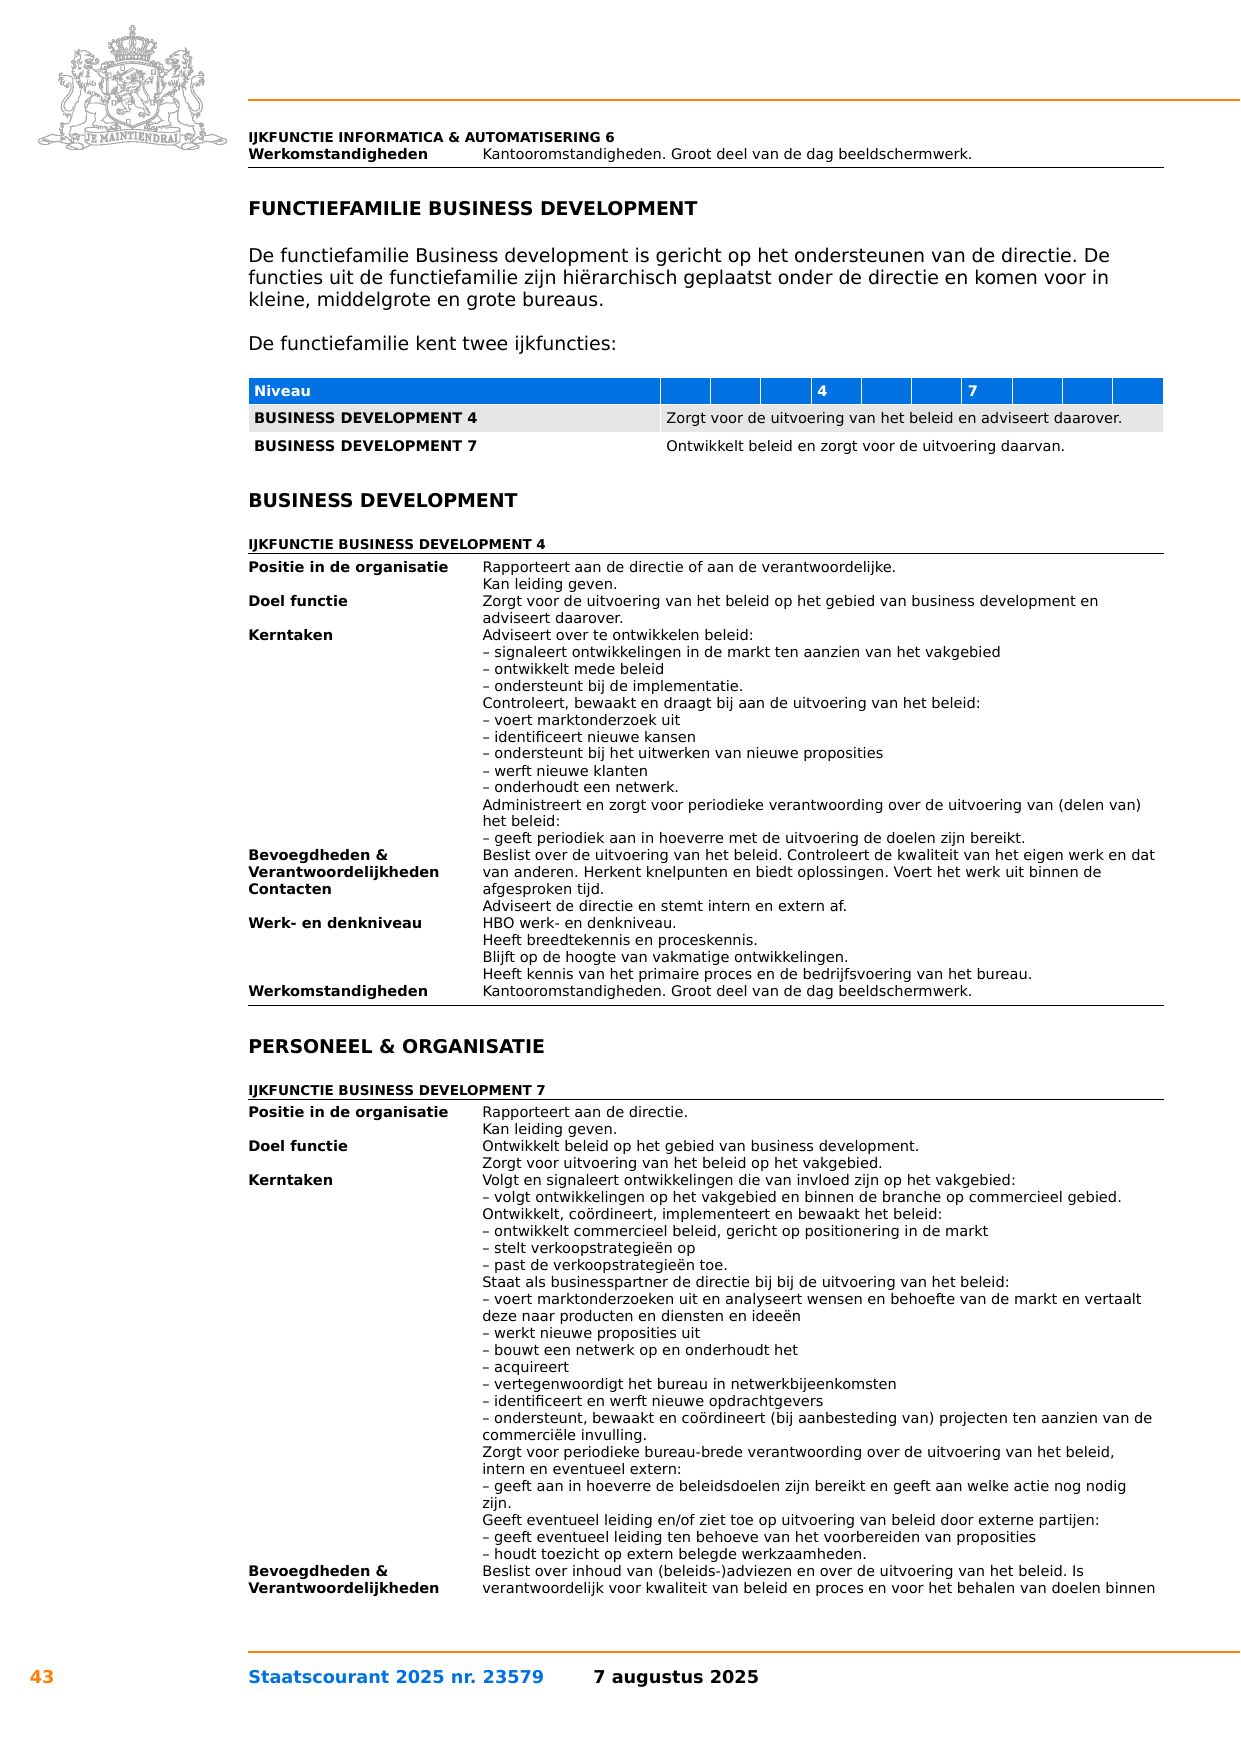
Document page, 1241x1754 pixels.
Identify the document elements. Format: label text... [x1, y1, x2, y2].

subtitle BUSINESS DEVELOPMENT [248, 490, 1163, 512]
subtitle FUNCTIEFAMILIE BUSINESS DEVELOPMENT [248, 198, 1163, 220]
table_cell Volgt en signaleert ontwikkelingen die van invloed zijn op het vakgebied: – volgt ontwikkelingen op het vakgebied en binnen de branche op commercieel gebied. Ontwikkelt, coördineert, implementeert en bewaakt het beleid: – ontwikkelt commercieel beleid, gericht op positionering in de markt – stelt verkoopstrategieën op – past de verkoopstrategieën toe. Staat als businesspartner de directie bij bij de uitvoering van het beleid: – voert marktonderzoeken uit en analyseert wensen en behoefte van de markt en vertaalt deze naar producten en diensten en ideeën – werkt nieuwe proposities uit – bouwt een netwerk op en onderhoudt het – acquireert – vertegenwoordigt het bureau in netwerkbijeenkomsten – identificeert en werft nieuwe opdrachtgevers – ondersteunt, bewaakt en coördineert (bij aanbesteding van) projecten ten aanzien van de commerciële invulling. Zorgt voor periodieke bureau-brede verantwoording over de uitvoering van het beleid, intern en eventueel extern: – geeft aan in hoeverre de beleidsdoelen zijn bereikt en geeft aan welke actie nog nodig zijn. Geeft eventueel leiding en/of ziet toe op uitvoering van beleid door externe partijen: – geeft eventueel leiding ten behoeve van het voorbereiden van proposities – houdt toezicht op extern belegde werkzaamheden. [476, 1172, 1163, 1563]
table_cell Werkomstandigheden [248, 146, 476, 167]
table_header [1013, 378, 1062, 404]
table_cell Beslist over de uitvoering van het beleid. Controleert de kwaliteit van het eigen werk en dat van anderen. Herkent knelpunten en biedt oplossingen. Voert het werk uit binnen de afgesproken tijd. Adviseert de directie en stemt intern en extern af. [476, 847, 1163, 915]
table_cell Beslist over inhoud van (beleids-)adviezen en over de uitvoering van het beleid. Is verantwoordelijk voor kwaliteit van beleid en proces en voor het behalen van doelen binnen [476, 1563, 1163, 1597]
table_cell Kantooromstandigheden. Groot deel van de dag beeldschermwerk. [476, 146, 1163, 167]
table_cell BUSINESS DEVELOPMENT 7 [249, 433, 660, 459]
table_cell Kerntaken [248, 627, 476, 847]
table_cell Ontwikkelt beleid en zorgt voor de uitvoering daarvan. [661, 433, 1163, 459]
table_cell HBO werk- en denkniveau. Heeft breedtekennis en proceskennis. Blijft op de hoogte van vakmatige ontwikkelingen. Heeft kennis van het primaire proces en de bedrijfsvoering van het bureau. [476, 915, 1163, 983]
table_cell BUSINESS DEVELOPMENT 4 [249, 405, 660, 432]
table_header [1113, 378, 1163, 404]
table_header IJKFUNCTIE BUSINESS DEVELOPMENT 4 [248, 537, 1163, 553]
subtitle PERSONEEL & ORGANISATIE [248, 1036, 1163, 1058]
table_header [1063, 378, 1112, 404]
table_cell Ontwikkelt beleid op het gebied van business development. Zorgt voor uitvoering van het beleid op het vakgebied. [476, 1138, 1163, 1172]
picture [38, 25, 227, 150]
table_cell Rapporteert aan de directie of aan de verantwoordelijke. Kan leiding geven. [476, 554, 1163, 593]
table_cell Adviseert over te ontwikkelen beleid: – signaleert ontwikkelingen in de markt ten aanzien van het vakgebied – ontwikkelt mede beleid – ondersteunt bij de implementatie. Controleert, bewaakt en draagt bij aan de uitvoering van het beleid: – voert marktonderzoek uit – identificeert nieuwe kansen – ondersteunt bij het uitwerken van nieuwe proposities – werft nieuwe klanten – onderhoudt een netwerk. Administreert en zorgt voor periodieke verantwoording over de uitvoering van (delen van) het beleid: – geeft periodiek aan in hoeverre met de uitvoering de doelen zijn bereikt. [476, 627, 1163, 847]
table_cell Doel functie [248, 593, 476, 627]
table_header IJKFUNCTIE INFORMATICA & AUTOMATISERING 6 [248, 130, 1163, 146]
table_header [862, 378, 911, 404]
table_cell Positie in de organisatie [248, 554, 476, 593]
table_header [912, 378, 961, 404]
table_cell Zorgt voor de uitvoering van het beleid en adviseert daarover. [661, 405, 1163, 432]
table_cell Werk- en denkniveau [248, 915, 476, 983]
table_header 7 [962, 378, 1012, 404]
table_header [711, 378, 760, 404]
table_header 4 [812, 378, 861, 404]
table_cell Zorgt voor de uitvoering van het beleid op het gebied van business development en adviseert daarover. [476, 593, 1163, 627]
table_cell Kantooromstandigheden. Groot deel van de dag beeldschermwerk. [476, 983, 1163, 1005]
table_header Niveau [249, 378, 660, 404]
text De functiefamilie kent twee ijkfuncties: [248, 333, 1163, 355]
table_cell Rapporteert aan de directie. Kan leiding geven. [476, 1100, 1163, 1138]
table_cell Werkomstandigheden [248, 983, 476, 1005]
table_header IJKFUNCTIE BUSINESS DEVELOPMENT 7 [248, 1083, 1163, 1098]
text De functiefamilie Business development is gericht op het ondersteunen van de directie. De functies uit de functiefamilie zijn hiërarchisch geplaatst onder de directie en komen voor in kleine, middelgrote en grote bureaus. [248, 245, 1163, 311]
table_header [661, 378, 710, 404]
table_cell Bevoegdheden & Verantwoordelijkheden Contacten [248, 847, 476, 915]
table_cell Kerntaken [248, 1172, 476, 1563]
table_cell Doel functie [248, 1138, 476, 1172]
table_header [761, 378, 811, 404]
table_cell Positie in de organisatie [248, 1100, 476, 1138]
table_cell Bevoegdheden & Verantwoordelijkheden [248, 1563, 476, 1597]
